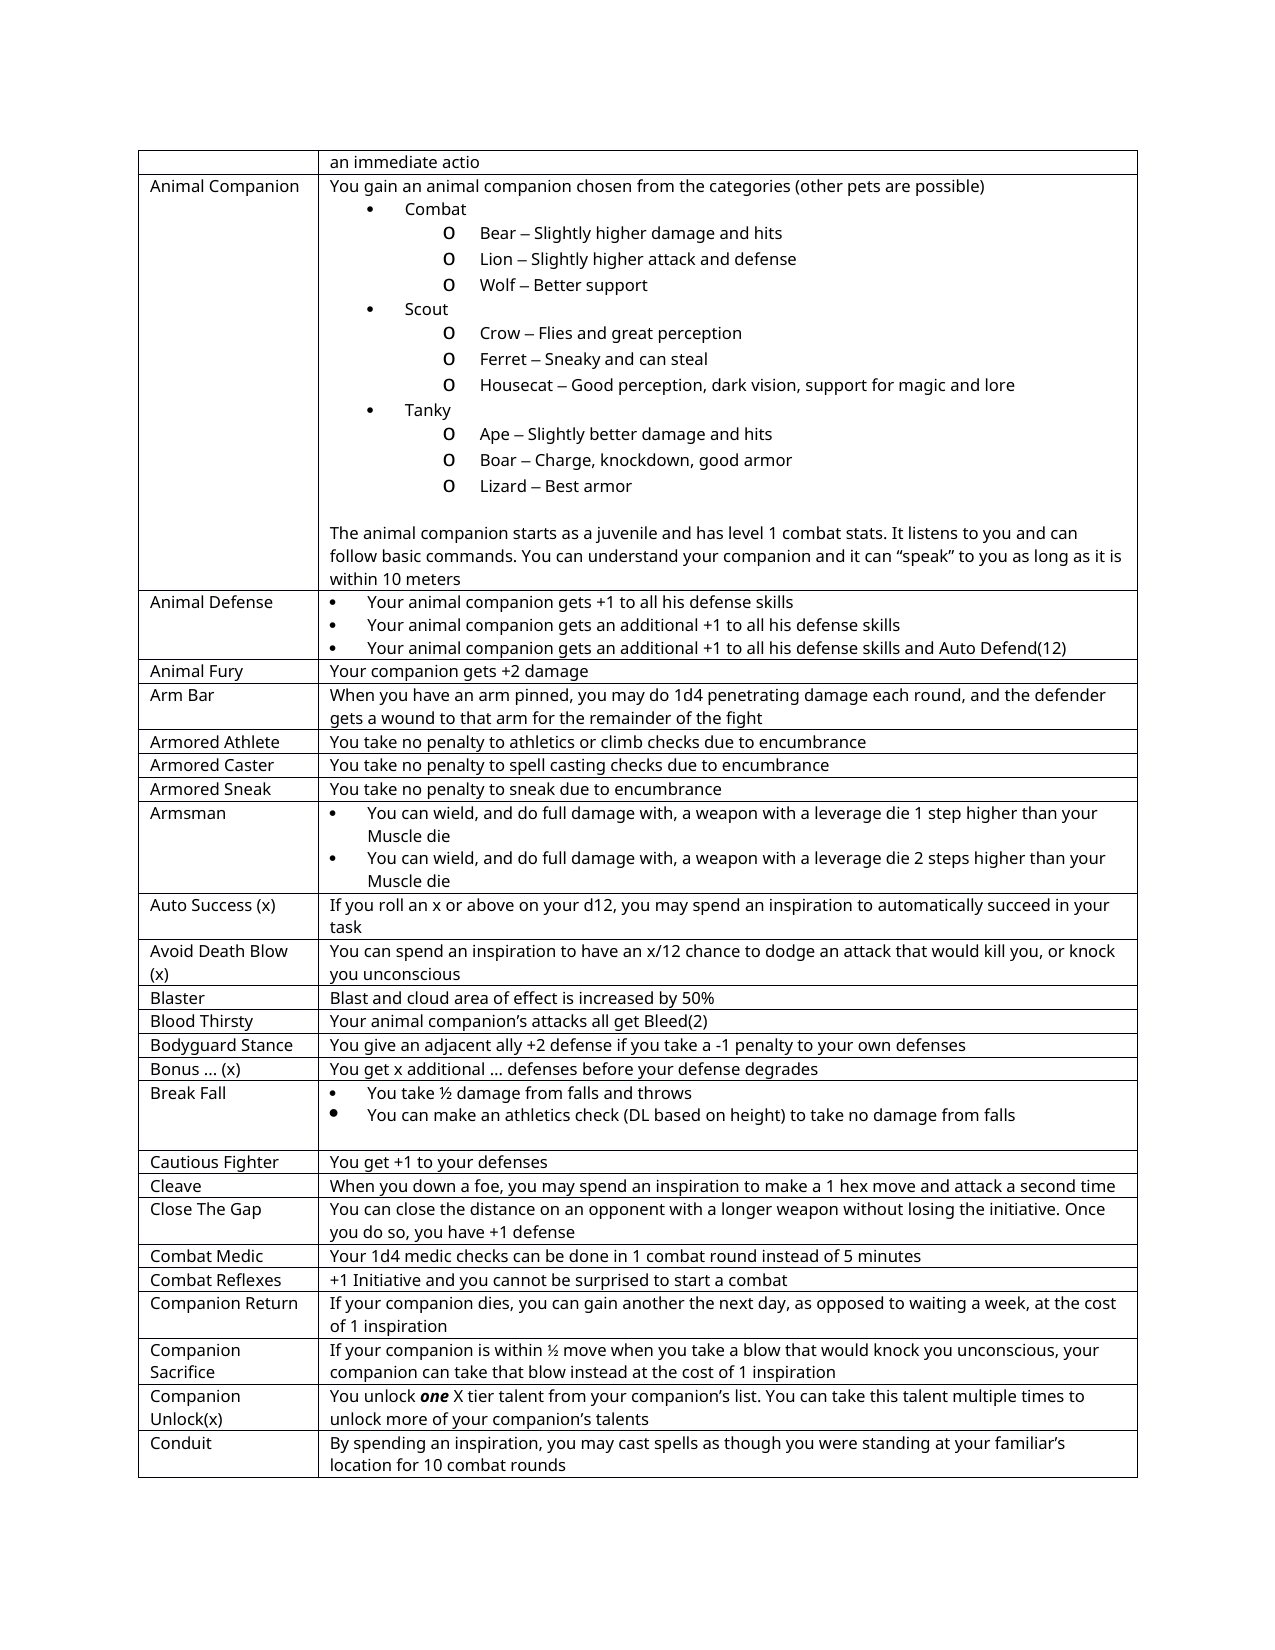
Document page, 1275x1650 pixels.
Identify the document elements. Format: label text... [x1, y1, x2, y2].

table_cell If your companion is within ½ move when you take a blow that would knock you unconscious, your companion can take that blow instead at the cost of 1 inspiration [319, 1339, 1137, 1384]
table_cell Conduit [139, 1431, 318, 1477]
table_cell Companion Return [139, 1292, 318, 1337]
table_cell You can close the distance on an opponent with a longer weapon without losing the initiative. Once you do so, you have +1 defense [319, 1198, 1137, 1243]
table_cell Blaster [139, 986, 318, 1009]
table_cell Animal Companion [139, 175, 318, 590]
table_cell Your animal companion’s attacks all get Bleed(2) [319, 1010, 1137, 1033]
table_cell Close The Gap [139, 1198, 318, 1243]
table_cell Cautious Fighter [139, 1151, 318, 1173]
table_cell You take no penalty to spell casting checks due to encumbrance [319, 754, 1137, 777]
table_cell Blood Thirsty [139, 1010, 318, 1033]
table_cell Armored Athlete [139, 730, 318, 753]
table_cell Your animal companion gets +1 to all his defense skills Your animal companion gets an additional +1 to all his defense skills Your animal companion gets an additional +1 to all his defense skills and Auto Defend(12) [319, 591, 1137, 659]
table_cell You give an adjacent ally +2 defense if you take a -1 penalty to your own defenses [319, 1034, 1137, 1057]
table_cell You unlock one X tier talent from your companion’s list. You can take this talent multiple times to unlock more of your companion’s talents [319, 1385, 1137, 1430]
table_cell Cleave [139, 1174, 318, 1197]
table_cell +1 Initiative and you cannot be surprised to start a combat [319, 1268, 1137, 1291]
table_cell Auto Success (x) [139, 894, 318, 939]
table_cell Animal Fury [139, 660, 318, 683]
table_cell Combat Reflexes [139, 1268, 318, 1291]
table_cell You can spend an inspiration to have an x/12 chance to dodge an attack that would kill you, or knock you unconscious [319, 940, 1137, 985]
table_cell When you have an arm pinned, you may do 1d4 penetrating damage each round, and the defender gets a wound to that arm for the remainder of the fight [319, 684, 1137, 729]
table_cell By spending an inspiration, you may cast spells as though you were standing at your familiar’s location for 10 combat rounds [319, 1431, 1137, 1477]
table_cell You gain an animal companion chosen from the categories (other pets are possible) Combat Bear – Slightly higher damage and hits Lion – Slightly higher attack and defense Wolf – Better support Scout Crow – Flies and great perception Ferret – Sneaky and can steal Housecat – Good perception, dark vision, support for magic and lore Tanky Ape – Slightly better damage and hits Boar – Charge, knockdown, good armor Lizard – Best armor The animal companion starts as a juvenile and has level 1 combat stats. It listens to you and can follow basic commands. You can understand your companion and it can “speak” to you as long as it is within 10 meters [319, 175, 1137, 590]
table_cell [139, 151, 318, 174]
table_cell You take no penalty to sneak due to encumbrance [319, 778, 1137, 801]
table_cell Companion Sacrifice [139, 1339, 318, 1384]
table_cell You get +1 to your defenses [319, 1151, 1137, 1173]
table_cell When you down a foe, you may spend an inspiration to make a 1 hex move and attack a second time [319, 1174, 1137, 1197]
table_cell You take no penalty to athletics or climb checks due to encumbrance [319, 730, 1137, 753]
table_cell Companion Unlock(x) [139, 1385, 318, 1430]
table_cell Bonus ... (x) [139, 1058, 318, 1080]
table_cell You get x additional … defenses before your defense degrades [319, 1058, 1137, 1080]
table_cell Armored Caster [139, 754, 318, 777]
table_cell Break Fall [139, 1081, 318, 1149]
table_cell Blast and cloud area of effect is increased by 50% [319, 986, 1137, 1009]
table_cell Armored Sneak [139, 778, 318, 801]
table_cell You can wield, and do full damage with, a weapon with a leverage die 1 step higher than your Muscle die You can wield, and do full damage with, a weapon with a leverage die 2 steps higher than your Muscle die [319, 802, 1137, 892]
table_cell Animal Defense [139, 591, 318, 659]
table_cell If your companion dies, you can gain another the next day, as opposed to waiting a week, at the cost of 1 inspiration [319, 1292, 1137, 1337]
table_cell If you roll an x or above on your d12, you may spend an inspiration to automatically succeed in your task [319, 894, 1137, 939]
table_cell Avoid Death Blow (x) [139, 940, 318, 985]
table_cell an immediate actio [319, 151, 1137, 174]
table_cell Arm Bar [139, 684, 318, 729]
table_cell Combat Medic [139, 1245, 318, 1267]
table_cell You take ½ damage from falls and throws You can make an athletics check (DL based on height) to take no damage from falls [319, 1081, 1137, 1149]
table_cell Armsman [139, 802, 318, 892]
table_cell Bodyguard Stance [139, 1034, 318, 1057]
table_cell Your companion gets +2 damage [319, 660, 1137, 683]
table_cell Your 1d4 medic checks can be done in 1 combat round instead of 5 minutes [319, 1245, 1137, 1267]
